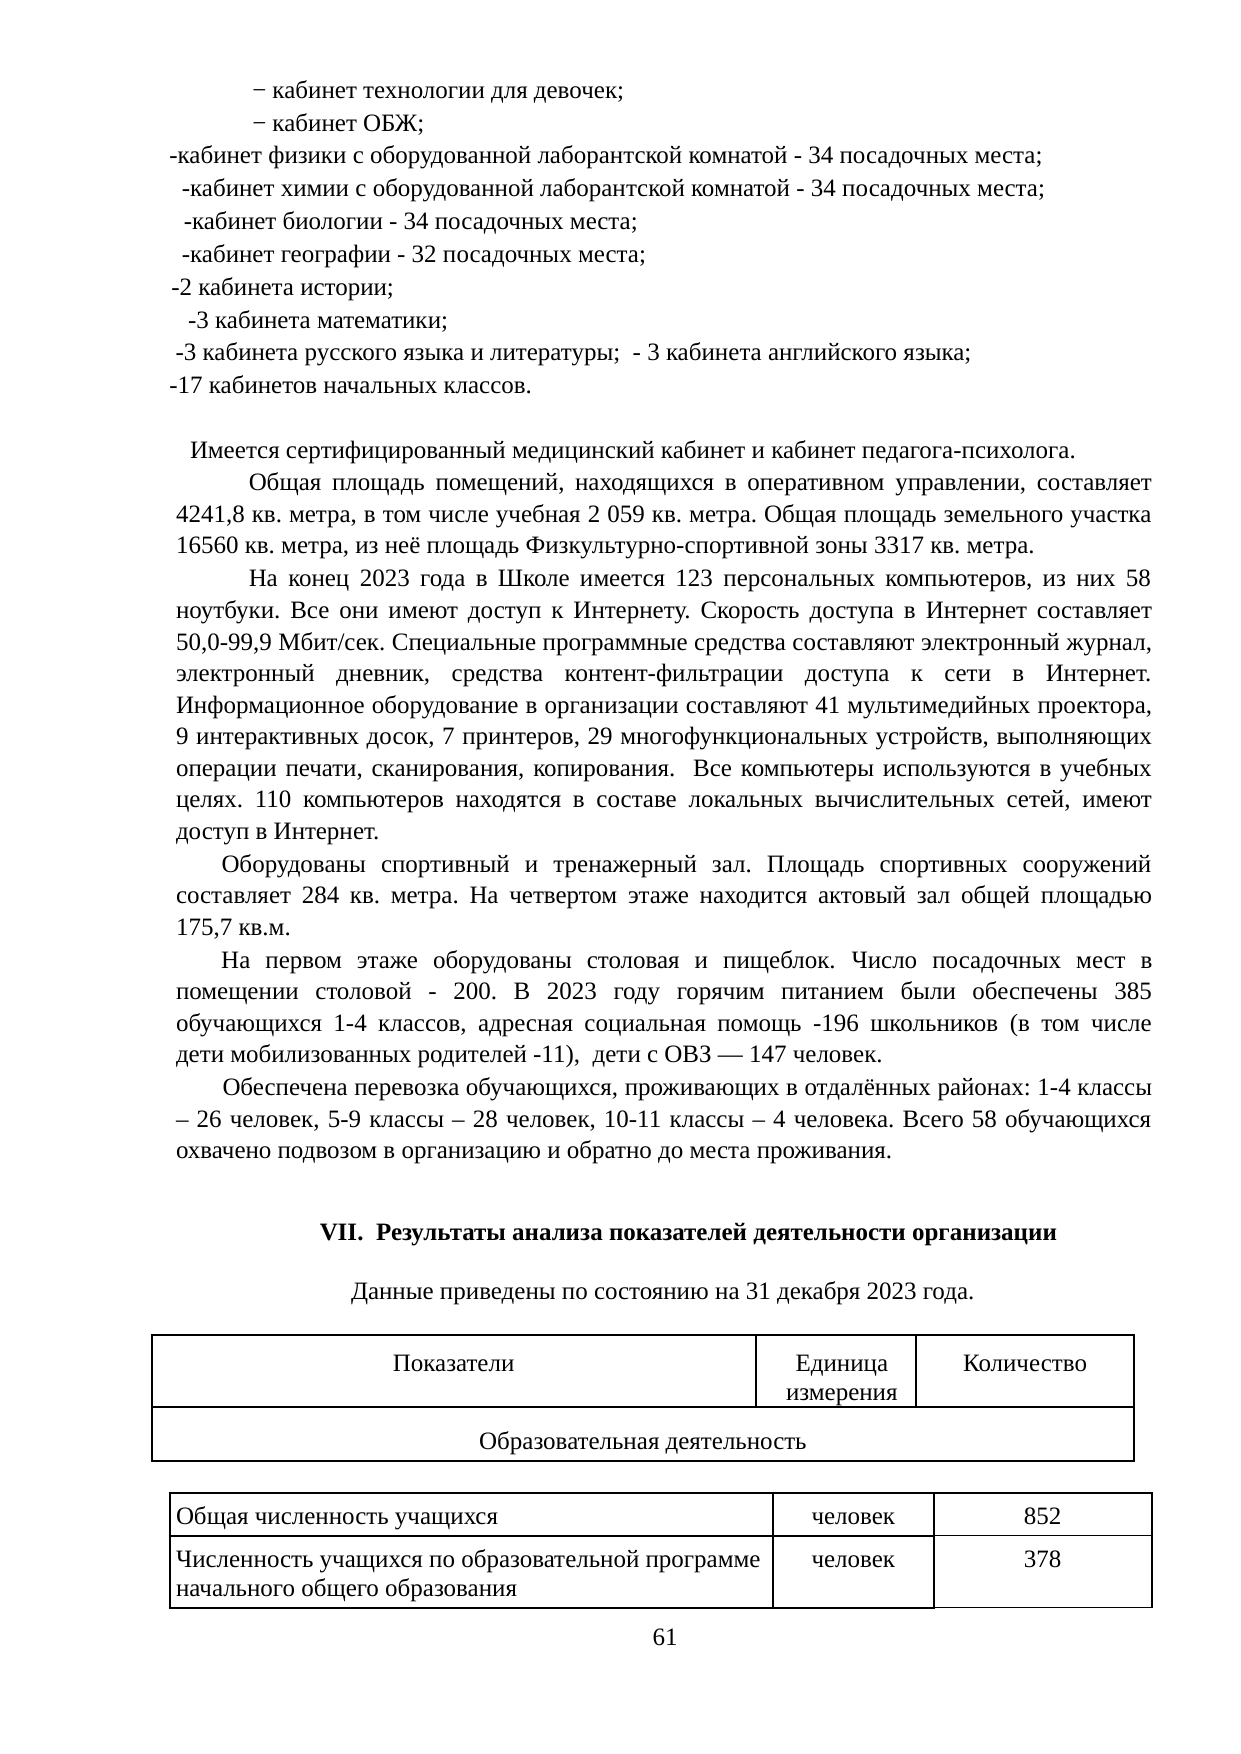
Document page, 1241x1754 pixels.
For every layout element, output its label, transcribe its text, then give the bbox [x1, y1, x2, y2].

text -кабинет химии с оборудованной лаборантской комнатой - 34 посадочных места; [163, 173, 1152, 202]
text -кабинет физики с оборудованной лаборантской комнатой - 34 посадочных места; [163, 141, 1152, 169]
text Обеспечена перевозка обучающихся, проживающих в отдалённых районах: 1-4 классы – 26 человек, 5-9 классы – 28 человек, 10-11 классы – 4 человека. Всего 58 обучающихся охвачено подвозом в организацию и обратно до места проживания. [176, 1072, 1153, 1164]
text -3 кабинета русского языка и литературы; - 3 кабинета английского языка; [163, 337, 1152, 366]
text − кабинет ОБЖ; [252, 108, 1152, 137]
list VII. Результаты анализа показателей деятельности организации [176, 1217, 1121, 1246]
text -3 кабинета математики; [163, 305, 1152, 333]
table_header Количество [917, 1336, 1133, 1406]
table_header Общая численность учащихся [171, 1494, 772, 1535]
text Имеется сертифицированный медицинский кабинет и кабинет педагога-психолога. [177, 435, 1152, 463]
table_cell [916, 1408, 1133, 1460]
text -17 кабинетов начальных классов. [163, 370, 1152, 399]
table_cell человек [774, 1537, 933, 1607]
table_cell Образовательная деятельность [153, 1408, 916, 1460]
text -2 кабинета истории; [146, 272, 1152, 301]
text На первом этаже оборудованы столовая и пищеблок. Число посадочных мест в помещении столовой - 200. В 2023 году горячим питанием были обеспечены 385 обучающихся 1-4 классов, адресная социальная помощь -196 школьников (в том числе дети мобилизованных родителей -11), дети с ОВЗ — 147 человек. [176, 945, 1153, 1068]
text На конец 2023 года в Школе имеется 123 персональных компьютеров, из них 58 ноутбуки. Все они имеют доступ к Интернету. Скорость доступа в Интернет составляет 50,0-99,9 Мбит/сек. Специальные программные средства составляют электронный журнал, электронный дневник, средства контент-фильтрации доступа к сети в Интернет. Информационное оборудование в организации составляют 41 мультимедийных проектора, 9 интерактивных досок, 7 принтеров, 29 многофункциональных устройств, выполняющих операции печати, сканирования, копирования. Все компьютеры используются в учебных целях. 110 компьютеров находятся в составе локальных вычислительных сетей, имеют доступ в Интернет. [176, 563, 1153, 845]
table_header человек [774, 1494, 933, 1535]
table_cell 378 [935, 1536, 1151, 1607]
text Общая площадь помещений, находящихся в оперативном управлении, составляет 4241,8 кв. метра, в том числе учебная 2 059 кв. метра. Общая площадь земельного участка 16560 кв. метра, из неё площадь Физкультурно-спортивной зоны 3317 кв. метра. [176, 467, 1153, 559]
table_cell Численность учащихся по образовательной программе начального общего образования [171, 1537, 772, 1607]
text -кабинет географии - 32 посадочных места; [163, 239, 1152, 268]
text Оборудованы спортивный и тренажерный зал. Площадь спортивных сооружений составляет 284 кв. метра. На четвертом этаже находится актовый зал общей площадью 175,7 кв.м. [176, 849, 1153, 941]
table_header Показатели [153, 1336, 755, 1406]
text -кабинет биологии - 34 посадочных места; [177, 206, 1152, 235]
table_header Единица измерения [757, 1336, 915, 1406]
list Данные приведены по состоянию на 31 декабря 2023 года. [176, 1276, 1121, 1304]
table_header 852 [935, 1494, 1151, 1535]
text − кабинет технологии для девочек; [252, 75, 1152, 104]
